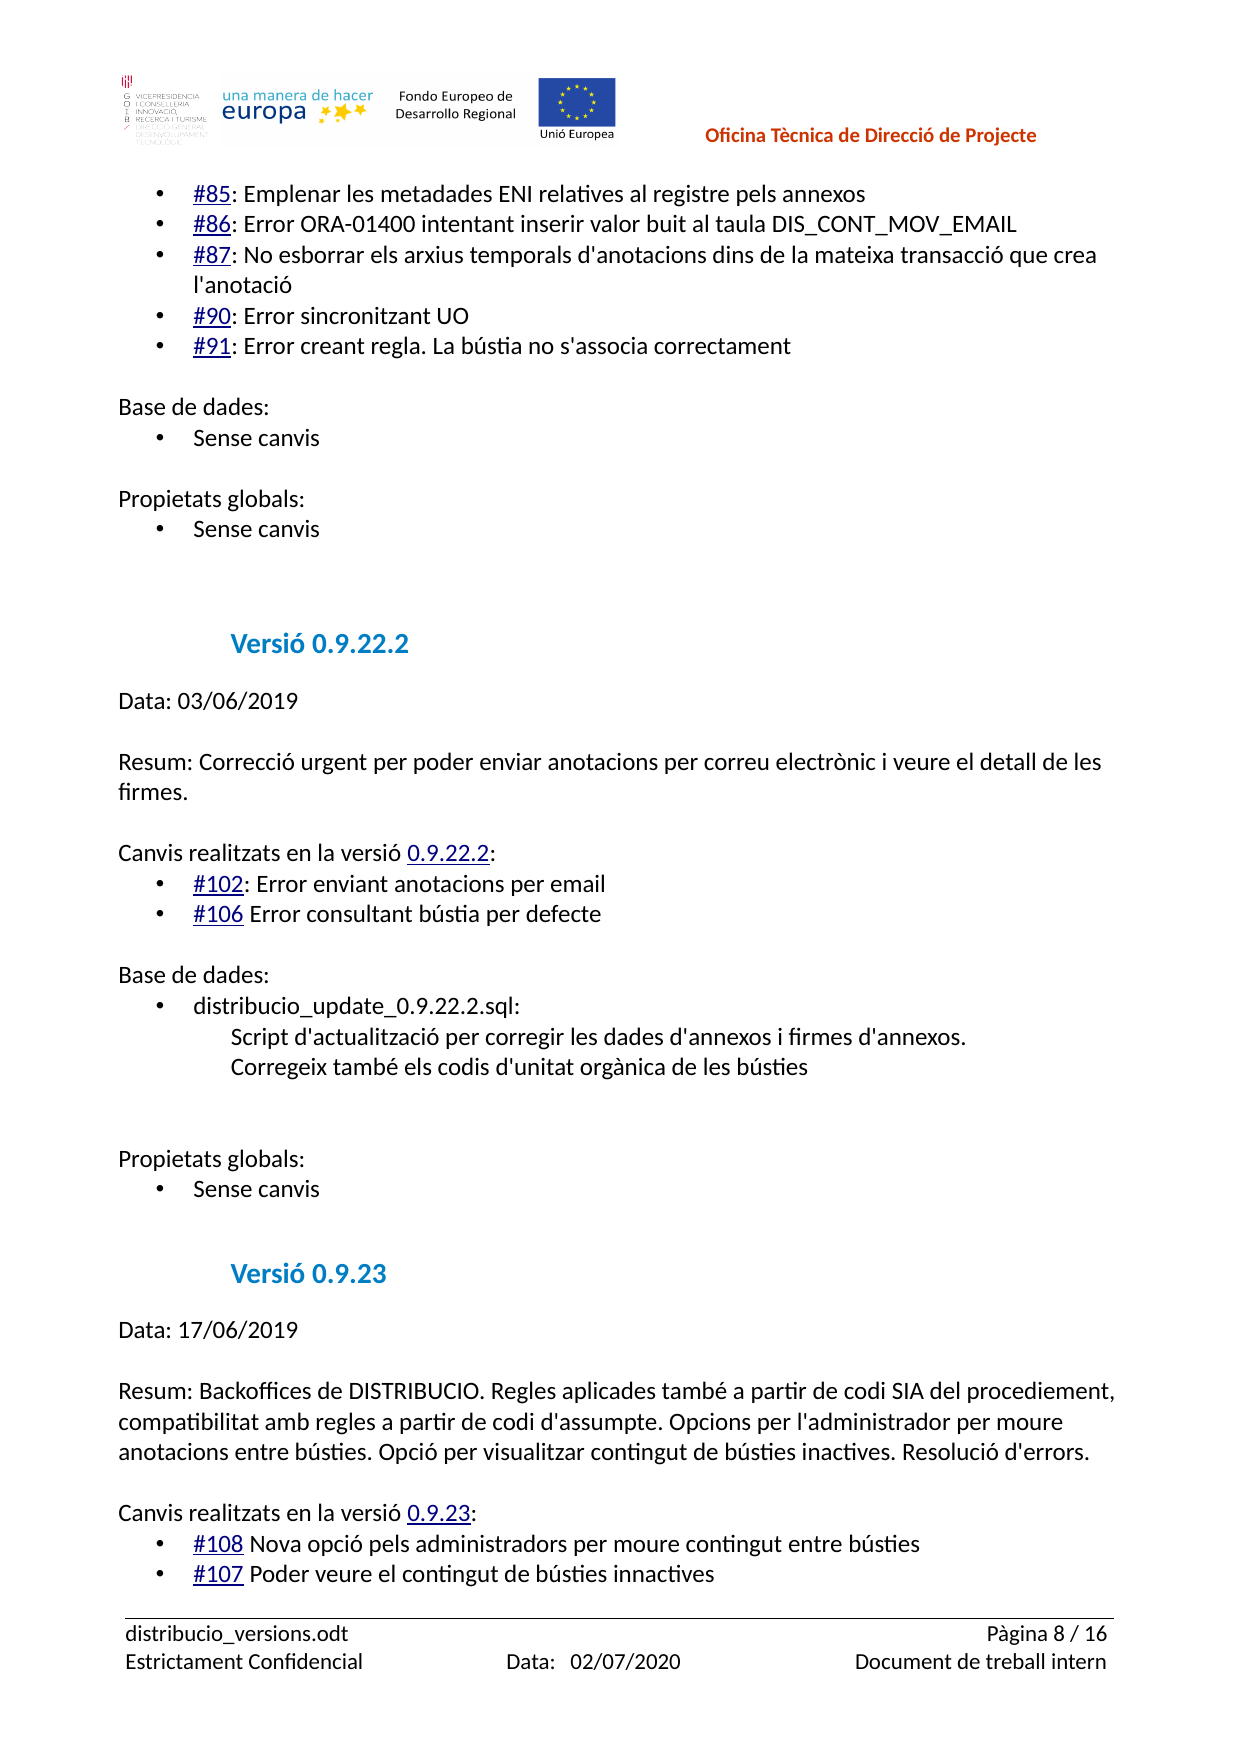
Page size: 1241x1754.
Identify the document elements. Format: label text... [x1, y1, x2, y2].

text Base de dades: [118, 959, 1122, 990]
list Sense canvis [156, 513, 1122, 544]
list #90: Error sincronitzant UO [156, 300, 1122, 330]
list Corregeix també els codis d'unitat orgànica de les bústies [193, 1051, 1122, 1082]
subtitle Versió 0.9.23 [153, 1255, 1122, 1291]
text Resum: Backoffices de DISTRIBUCIO. Regles aplicades també a partir de codi SIA del procediement, compatibilitat amb regles a partir de codi d'assumpte. Opcions per l'administrador per moure anotacions entre bústies. Opció per visualitzar contingut de bústies inactives. Resolució d'errors. [118, 1375, 1122, 1467]
picture [219, 73, 621, 147]
text Resum: Correcció urgent per poder enviar anotacions per correu electrònic i veure el detall de les firmes. [118, 746, 1122, 807]
subtitle Versió 0.9.22.2 [153, 626, 1122, 661]
list distribucio_update_0.9.22.2.sql: [156, 990, 1122, 1021]
list #102: Error enviant anotacions per email [156, 868, 1122, 898]
text Canvis realitzats en la versió 0.9.22.2: [118, 837, 1122, 868]
list #106 Error consultant bústia per defecte [156, 898, 1122, 929]
list Sense canvis [156, 1173, 1122, 1204]
list #108 Nova opció pels administradors per moure contingut entre bústies [156, 1528, 1122, 1558]
picture [118, 73, 213, 147]
list #85: Emplenar les metadades ENI relatives al registre pels annexos [156, 178, 1122, 208]
text Data: 17/06/2019 [118, 1314, 1122, 1345]
text Propietats globals: [118, 483, 1122, 513]
text Base de dades: [118, 391, 1122, 422]
text Propietats globals: [118, 1143, 1122, 1173]
list #107 Poder veure el contingut de bústies innactives [156, 1558, 1122, 1589]
list #87: No esborrar els arxius temporals d'anotacions dins de la mateixa transacció que crea l'anotació [156, 239, 1122, 300]
list Script d'actualització per corregir les dades d'annexos i firmes d'annexos. [193, 1021, 1122, 1051]
text Canvis realitzats en la versió 0.9.23: [118, 1497, 1122, 1528]
text Data: 03/06/2019 [118, 685, 1122, 715]
list #86: Error ORA-01400 intentant inserir valor buit al taula DIS_CONT_MOV_EMAIL [156, 208, 1122, 239]
list Sense canvis [156, 422, 1122, 452]
list #91: Error creant regla. La bústia no s'associa correctament [156, 330, 1122, 361]
